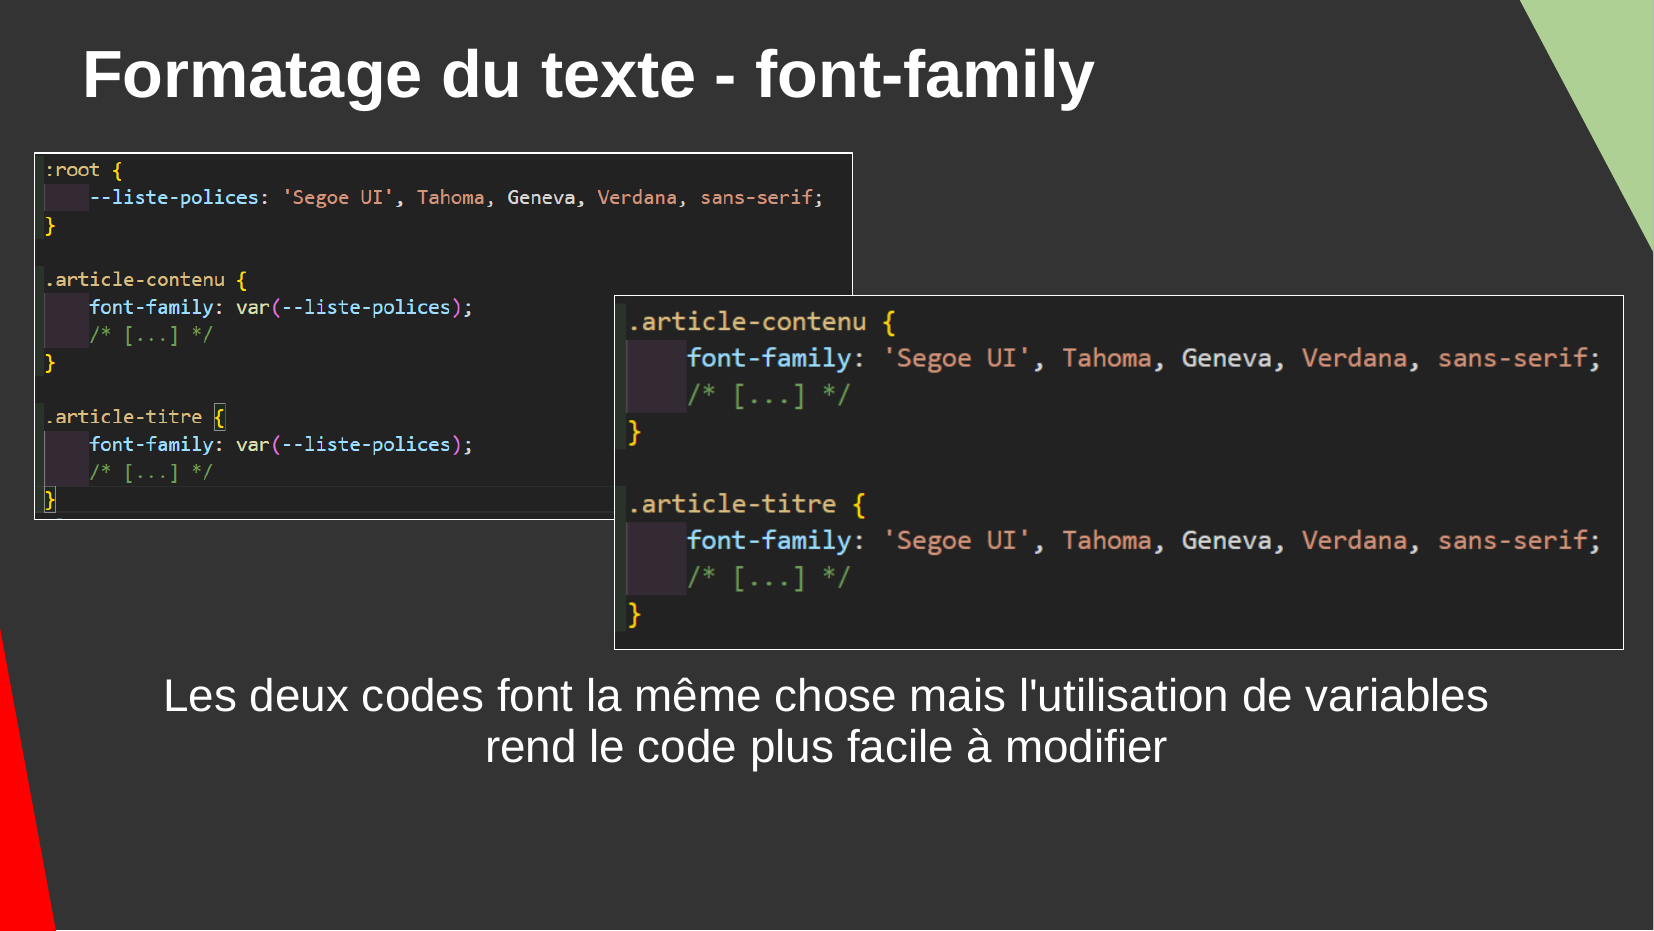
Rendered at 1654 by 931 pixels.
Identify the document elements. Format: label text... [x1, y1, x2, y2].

picture [35, 153, 1624, 650]
title Formatage du texte - font-family [82, 37, 1571, 114]
text_box [1519, 0, 1654, 254]
title Les deux codes font la même chose mais l'utilisation de variables rend le code plus facile à modifier [126, 670, 1527, 773]
text_box [0, 627, 56, 931]
